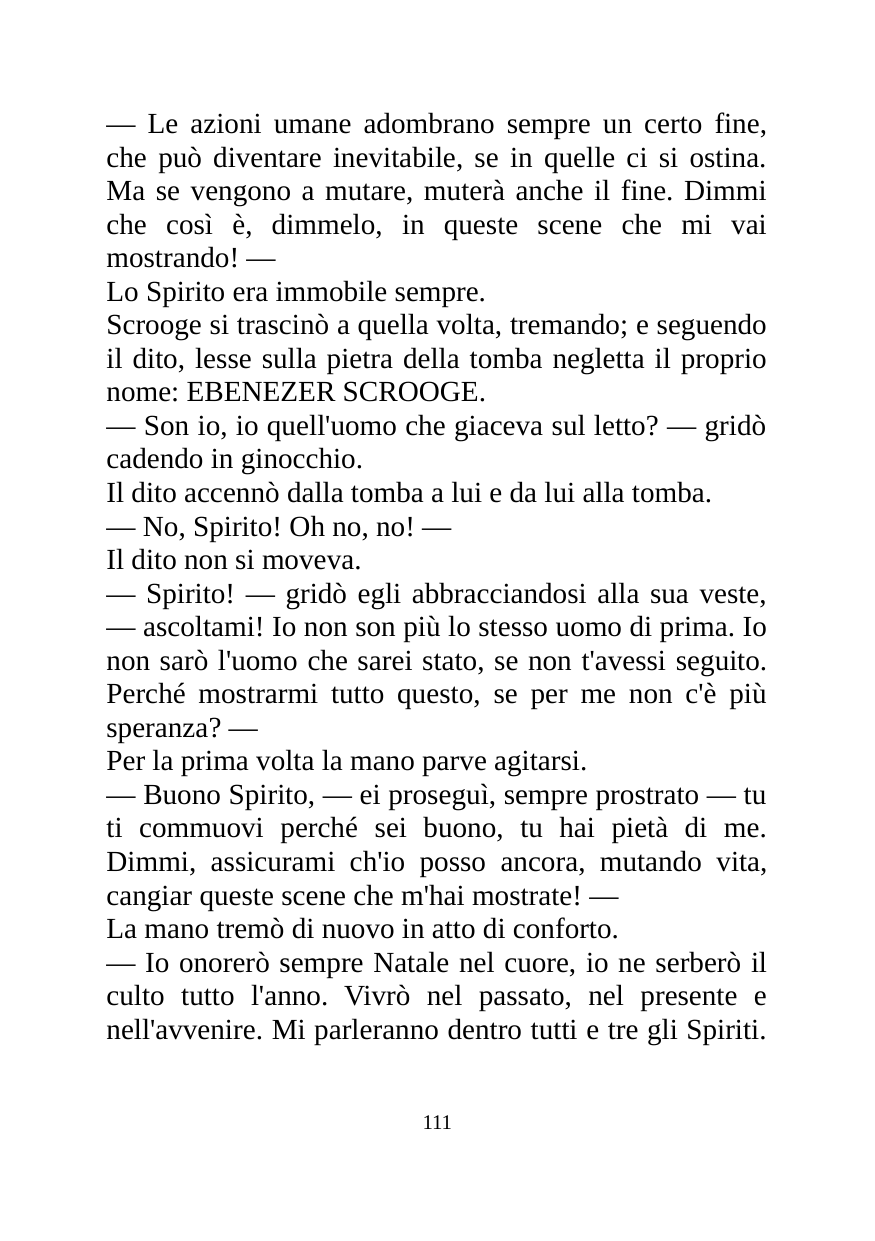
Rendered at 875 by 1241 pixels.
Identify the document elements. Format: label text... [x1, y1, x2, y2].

text Il dito accennò dalla tomba a lui e da lui alla tomba. [106, 475, 768, 509]
text — Le azioni umane adombrano sempre un certo fine, che può diventare inevitabile, se in quelle ci si ostina. Ma se vengono a mutare, muterà anche il fine. Dimmi che così è, dimmelo, in queste scene che mi vai mostrando! — [106, 106, 768, 274]
text — Spirito! — gridò egli abbracciandosi alla sua veste, — ascoltami! Io non son più lo stesso uomo di prima. Io non sarò l'uomo che sarei stato, se non t'avessi seguito. Perché mostrarmi tutto questo, se per me non c'è più speranza? — [106, 576, 768, 743]
text La mano tremò di nuovo in atto di conforto. [106, 911, 768, 945]
text Lo Spirito era immobile sempre. [106, 274, 768, 307]
text Il dito non si moveva. [106, 542, 768, 576]
text — Io onorerò sempre Natale nel cuore, io ne serberò il culto tutto l'anno. Vivrò nel passato, nel presente e nell'avvenire. Mi parleranno dentro tutti e tre gli Spiriti. [106, 945, 768, 1045]
text Per la prima volta la mano parve agitarsi. [106, 743, 768, 777]
text — Son io, io quell'uomo che giaceva sul letto? — gridò cadendo in ginocchio. [106, 408, 768, 475]
text Scrooge si trascinò a quella volta, tremando; e seguendo il dito, lesse sulla pietra della tomba negletta il proprio nome: EBENEZER SCROOGE. [106, 307, 768, 408]
text — Buono Spirito, — ei proseguì, sempre prostrato — tu ti commuovi perché sei buono, tu hai pietà di me. Dimmi, assicurami ch'io posso ancora, mutando vita, cangiar queste scene che m'hai mostrate! — [106, 777, 768, 911]
text — No, Spirito! Oh no, no! — [106, 509, 768, 542]
